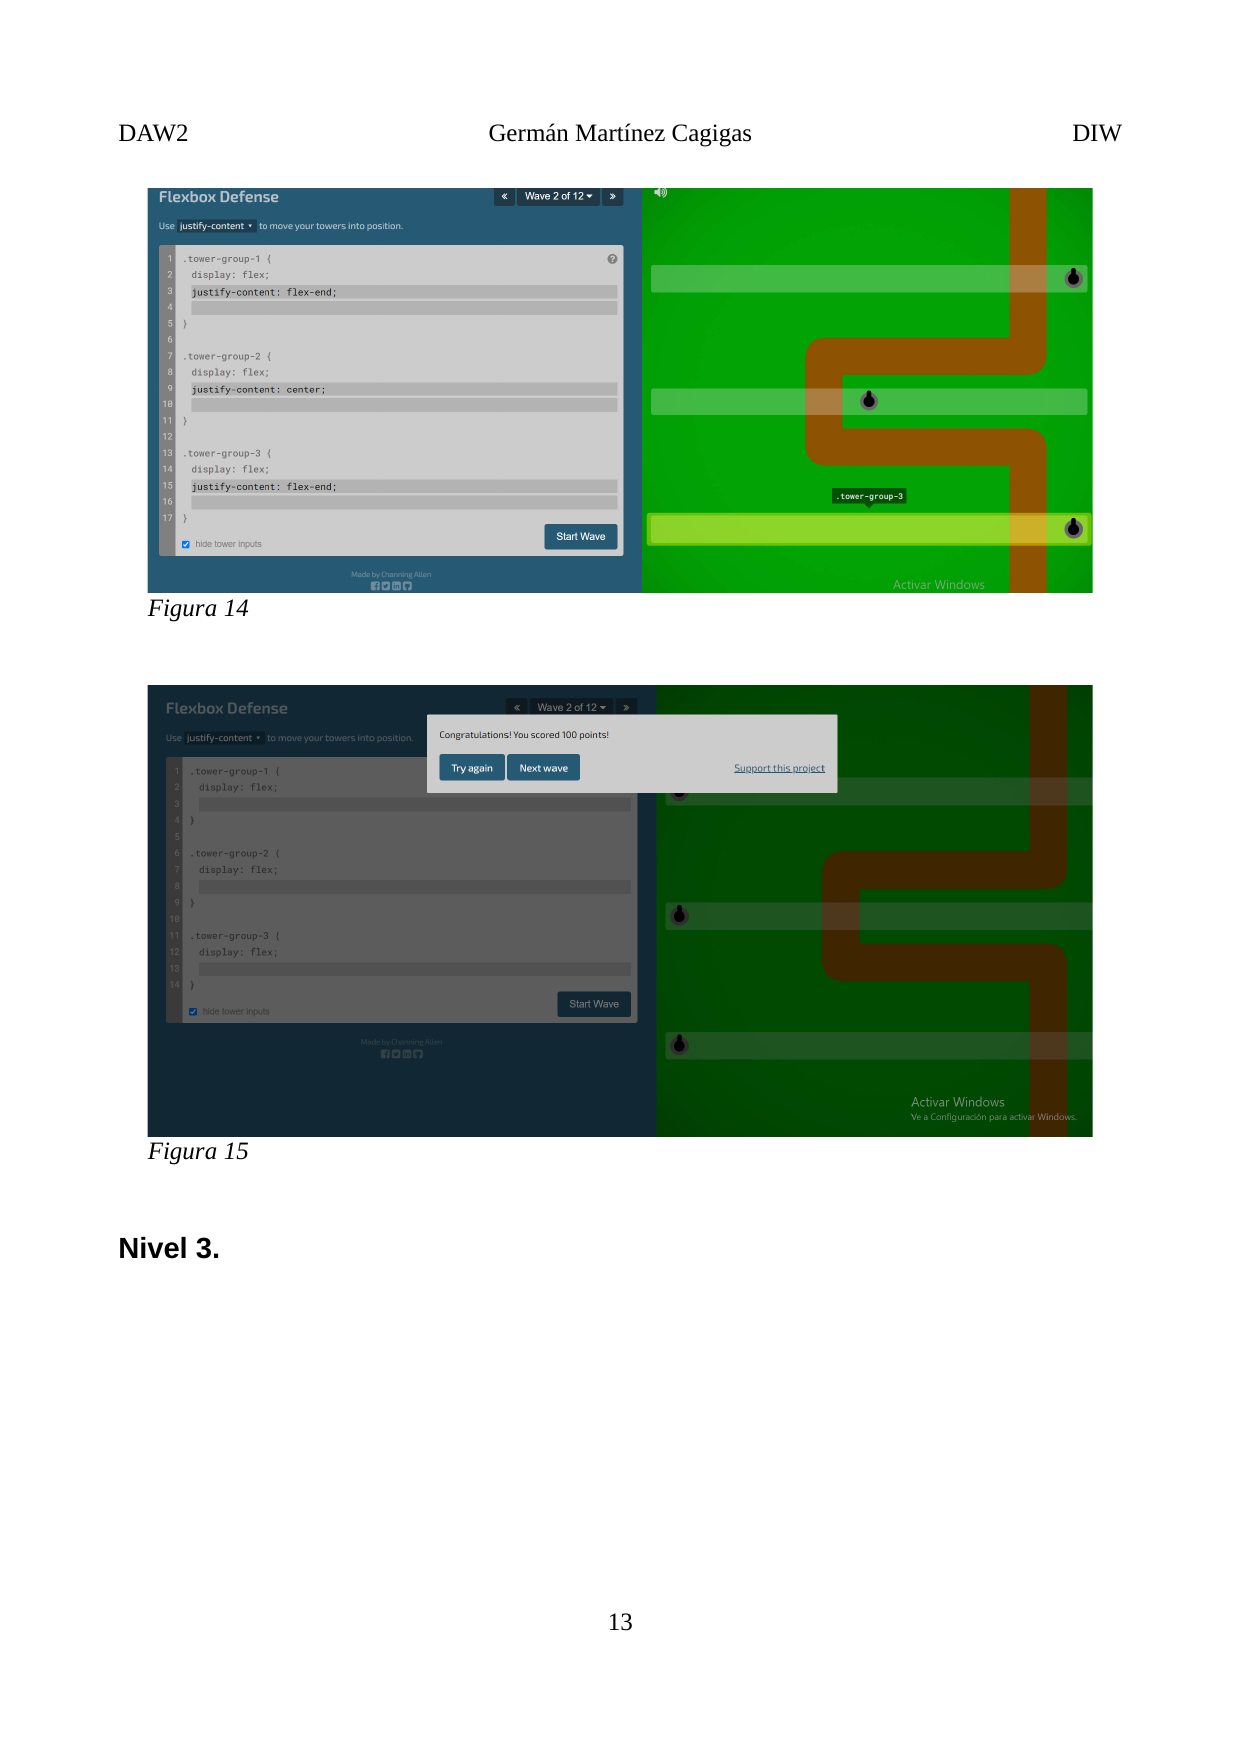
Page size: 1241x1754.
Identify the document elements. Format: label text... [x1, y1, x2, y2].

text Figura 14 [148, 593, 1093, 621]
text Figura 15 [148, 1137, 1093, 1165]
subtitle Nivel 3. [118, 1231, 1122, 1265]
picture [147, 685, 1093, 1137]
picture [147, 188, 1093, 593]
